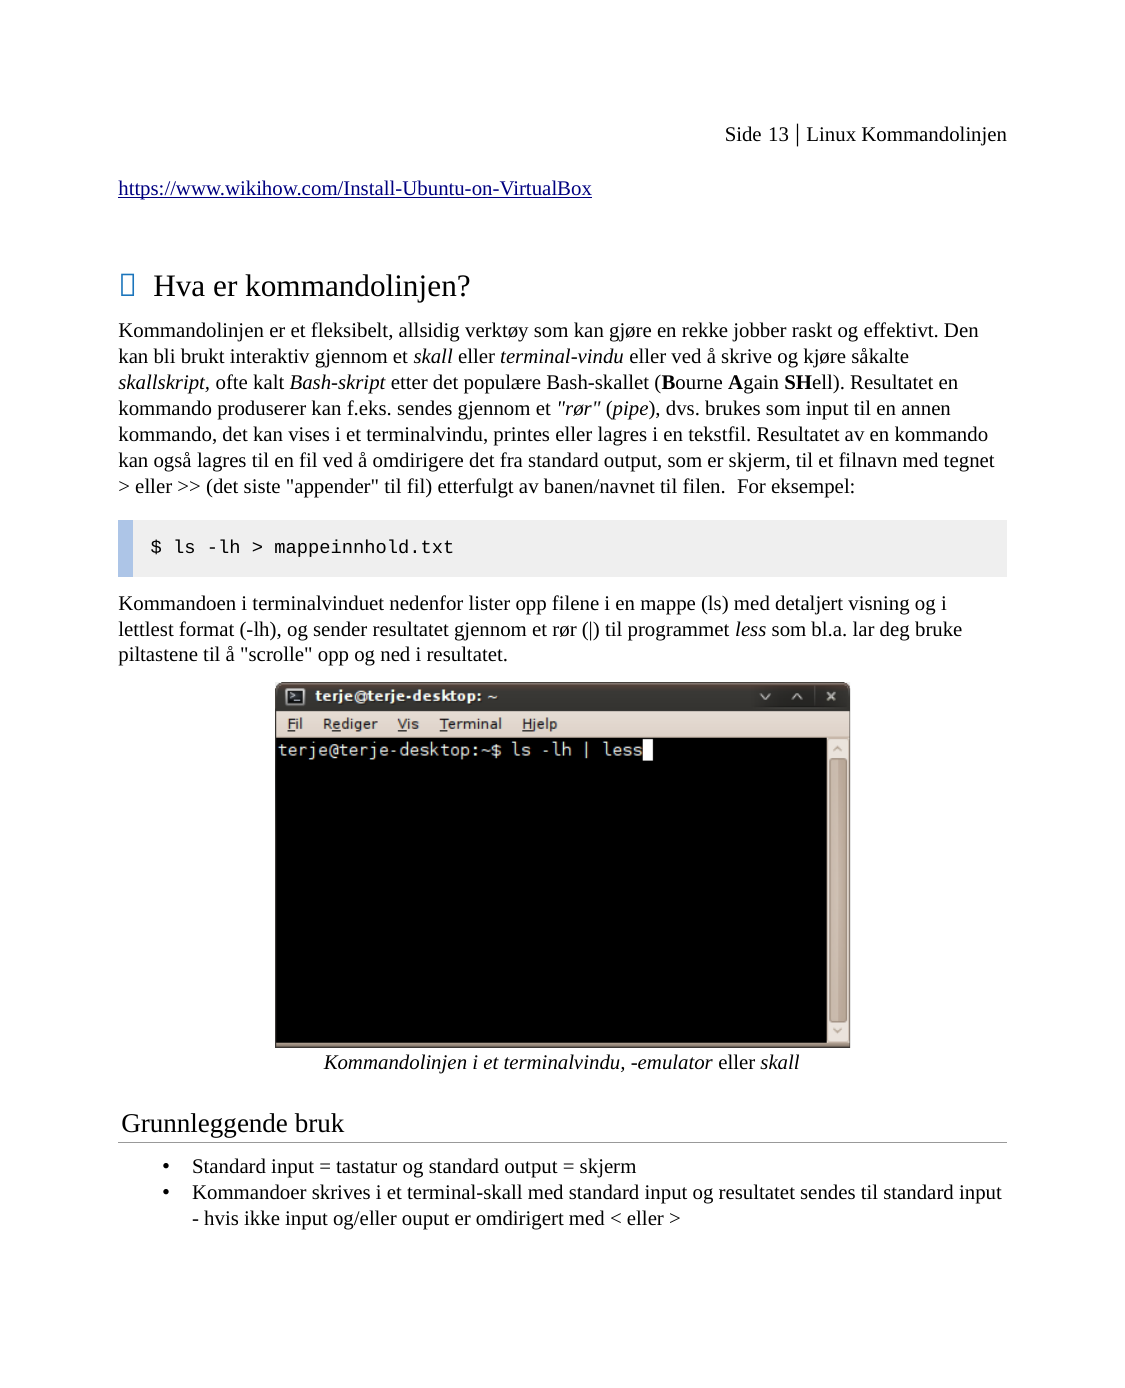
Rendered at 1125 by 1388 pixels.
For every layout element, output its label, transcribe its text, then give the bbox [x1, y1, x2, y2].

text $ ls -lh > mappeinnhold.txt [133, 520, 1007, 577]
text Kommandolinjen er et fleksibelt, allsidig verktøy som kan gjøre en rekke jobber raskt og effektivt. Den kan bli brukt interaktiv gjennom et skall eller terminal-vindu eller ved å skrive og kjøre såkalte skallskript, ofte kalt Bash-skript etter det populære Bash-skallet (Bourne Again SHell). Resultatet en kommando produserer kan f.eks. sendes gjennom et "rør" (pipe), dvs. brukes som input til en annen kommando, det kan vises i et terminalvindu, printes eller lagres i en tekstfil. Resultatet av en kommando kan også lagres til en fil ved å omdirigere det fra standard output, som er skjerm, til et filnavn med tegnet > eller >> (det siste "appender" til fil) etterfulgt av banen/navnet til filen. For eksempel: [118, 318, 1007, 498]
text https://www.wikihow.com/Install-Ubuntu-on-VirtualBox [118, 176, 1007, 200]
subtitle Grunnleggende bruk [118, 1105, 1007, 1142]
list Kommandoer skrives i et terminal-skall med standard input og resultatet sendes til standard input - hvis ikke input og/eller ouput er omdirigert med < eller > [162, 1180, 1007, 1230]
subtitle  Hva er kommandolinjen? [118, 263, 1007, 306]
picture [275, 682, 851, 1048]
list Standard input = tastatur og standard output = skjerm [162, 1154, 1007, 1178]
text Kommandoen i terminalvinduet nedenfor lister opp filene i en mappe (ls) med detaljert visning og i lettlest format (-lh), og sender resultatet gjennom et rør (|) til programmet less som bl.a. lar deg bruke piltastene til å "scrolle" opp og ned i resultatet. [118, 591, 1007, 666]
text Kommandolinjen i et terminalvindu, -emulator eller skall [118, 1048, 1007, 1074]
